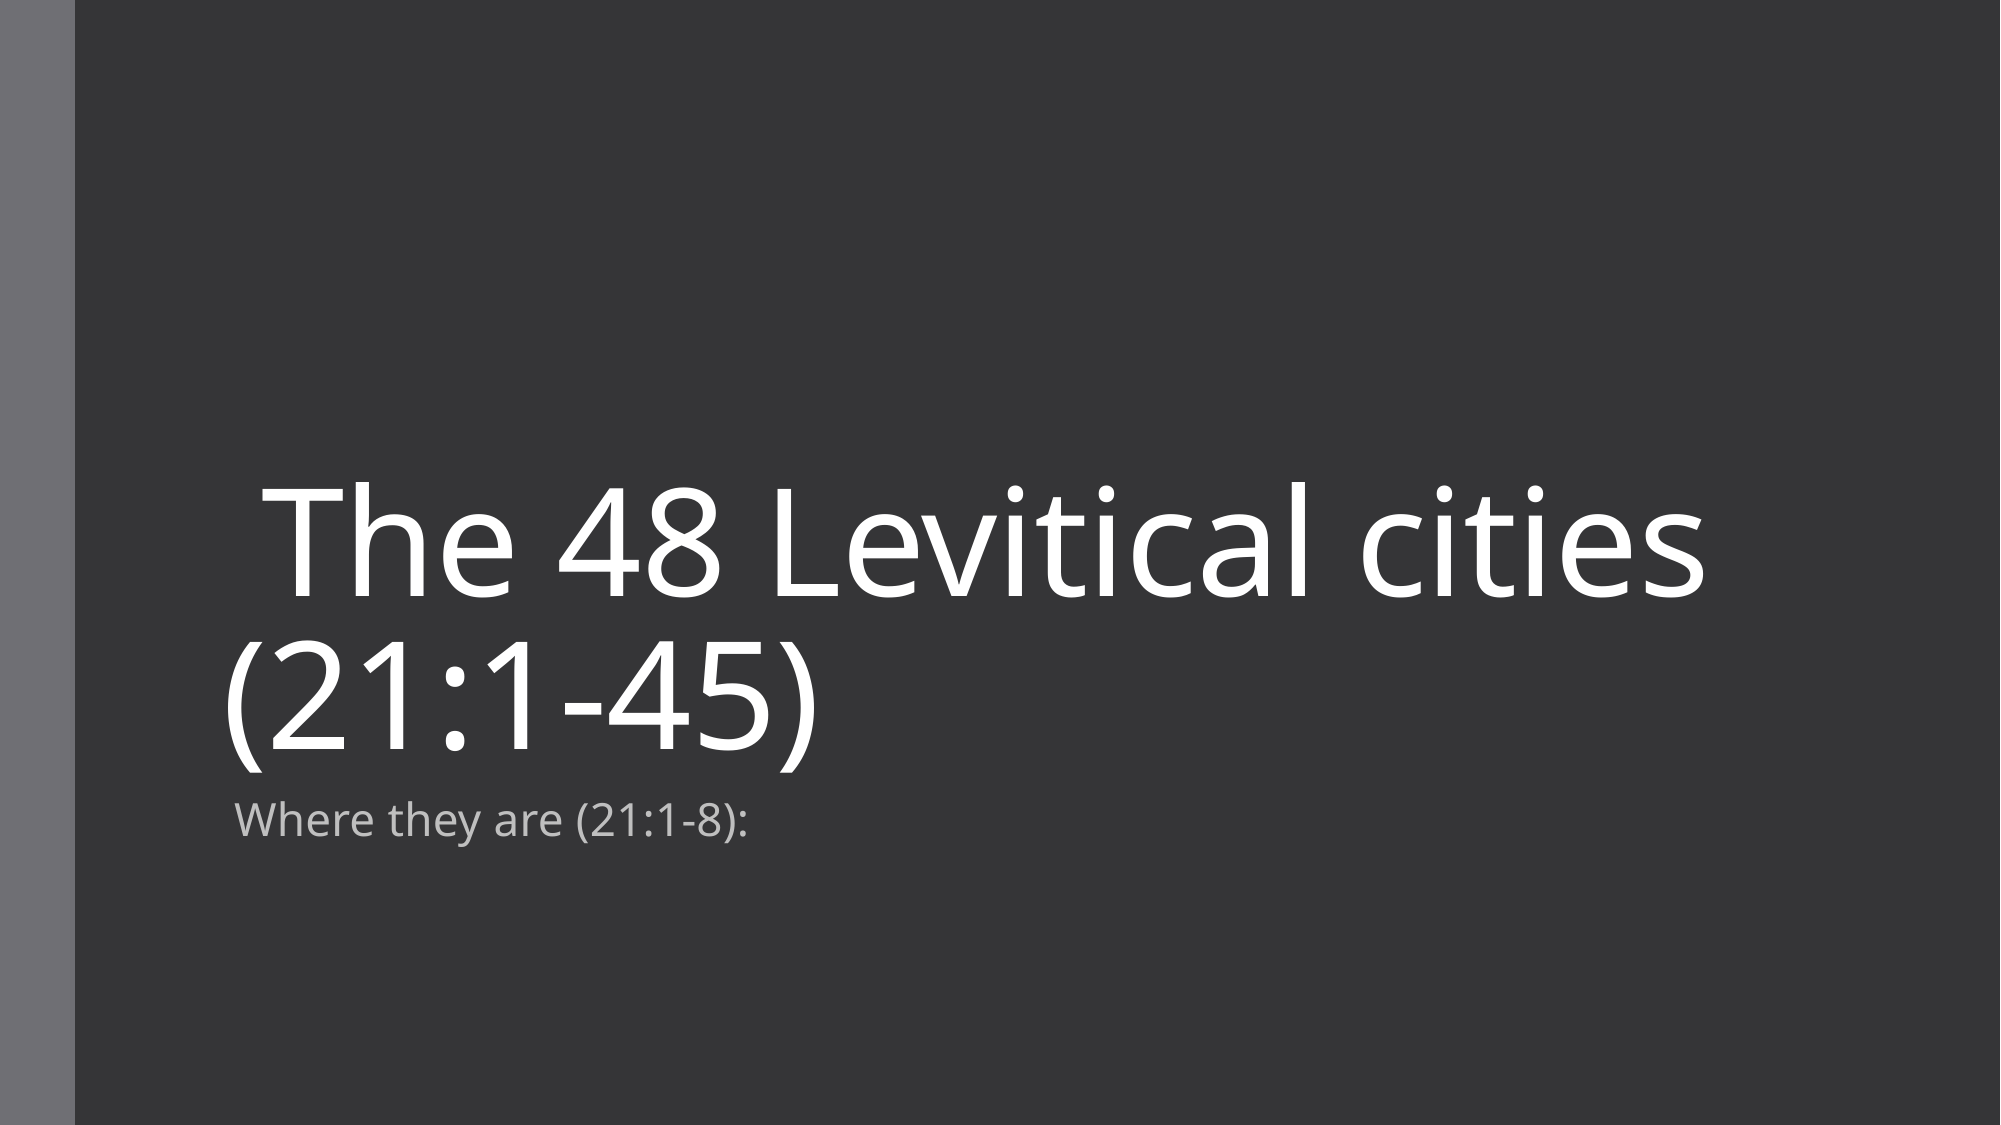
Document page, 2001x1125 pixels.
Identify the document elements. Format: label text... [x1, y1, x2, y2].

title The 48 Levitical cities (21:1-45) [206, 124, 1752, 787]
subtitle Where they are (21:1-8): [206, 787, 1752, 1066]
